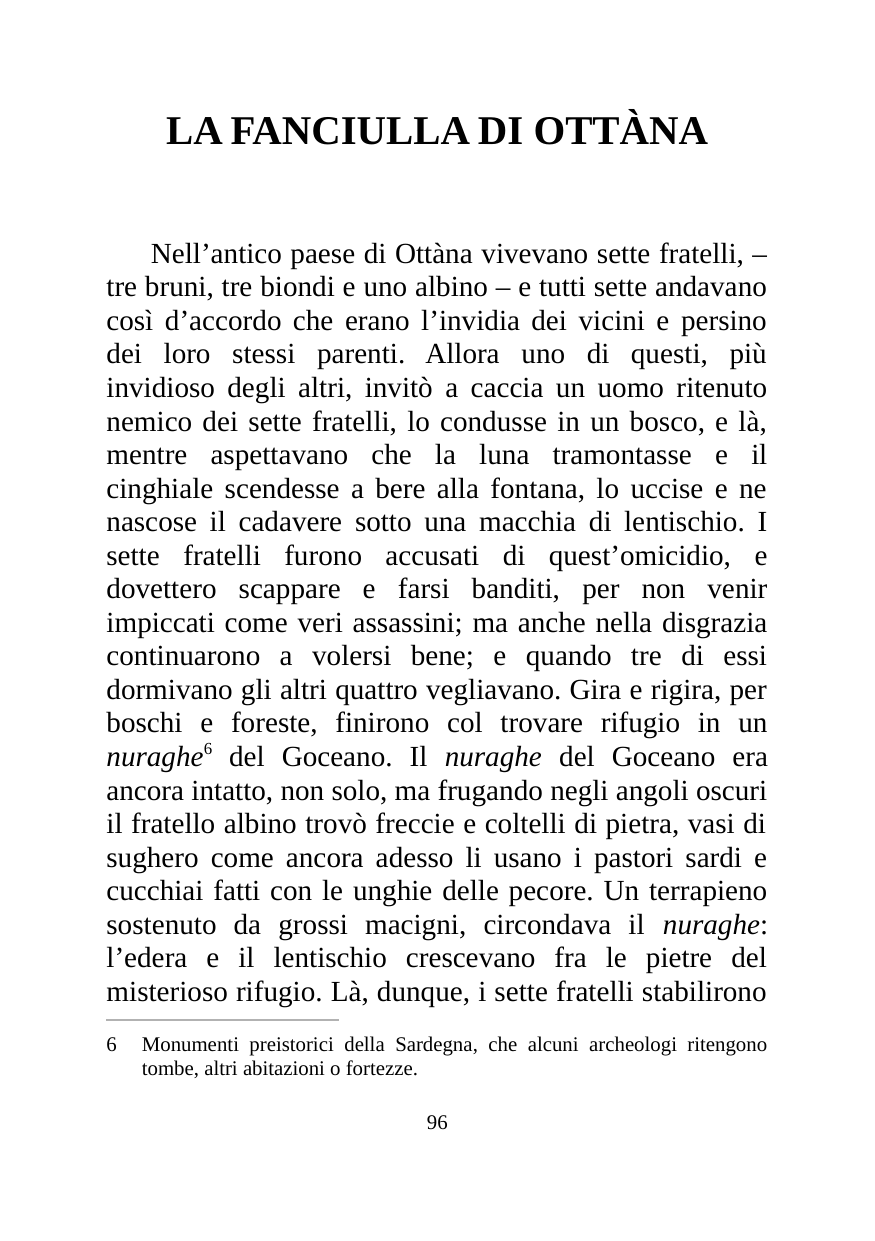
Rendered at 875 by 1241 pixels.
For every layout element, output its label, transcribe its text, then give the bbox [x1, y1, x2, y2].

text Monumenti preistorici della Sardegna, che alcuni archeologi ritengono tombe, altri abitazioni o fortezze. [106, 1032, 768, 1080]
text Nell’antico paese di Ottàna vivevano sette fratelli, – tre bruni, tre biondi e uno albino – e tutti sette andavano così d’accordo che erano l’invidia dei vicini e persino dei loro stessi parenti. Allora uno di questi, più invidioso degli altri, invitò a caccia un uomo ritenuto nemico dei sette fratelli, lo condusse in un bosco, e là, mentre aspettavano che la luna tramontasse e il cinghiale scendesse a bere alla fontana, lo uccise e ne nascose il cadavere sotto una macchia di lentischio. I sette fratelli furono accusati di quest’omicidio, e dovettero scappare e farsi banditi, per non venir impiccati come veri assassini; ma anche nella disgrazia continuarono a volersi bene; e quando tre di essi dormivano gli altri quattro vegliavano. Gira e rigira, per boschi e foreste, finirono col trovare rifugio in un nuraghe del Goceano. Il nuraghe del Goceano era ancora intatto, non solo, ma frugando negli angoli oscuri il fratello albino trovò freccie e coltelli di pietra, vasi di sughero come ancora adesso li usano i pastori sardi e cucchiai fatti con le unghie delle pecore. Un terrapieno sostenuto da grossi macigni, circondava il nuraghe: l’edera e il lentischio crescevano fra le pietre del misterioso rifugio. Là, dunque, i sette fratelli stabilirono [106, 236, 768, 1007]
subtitle LA FANCIULLA DI OTTÀNA [106, 106, 768, 153]
